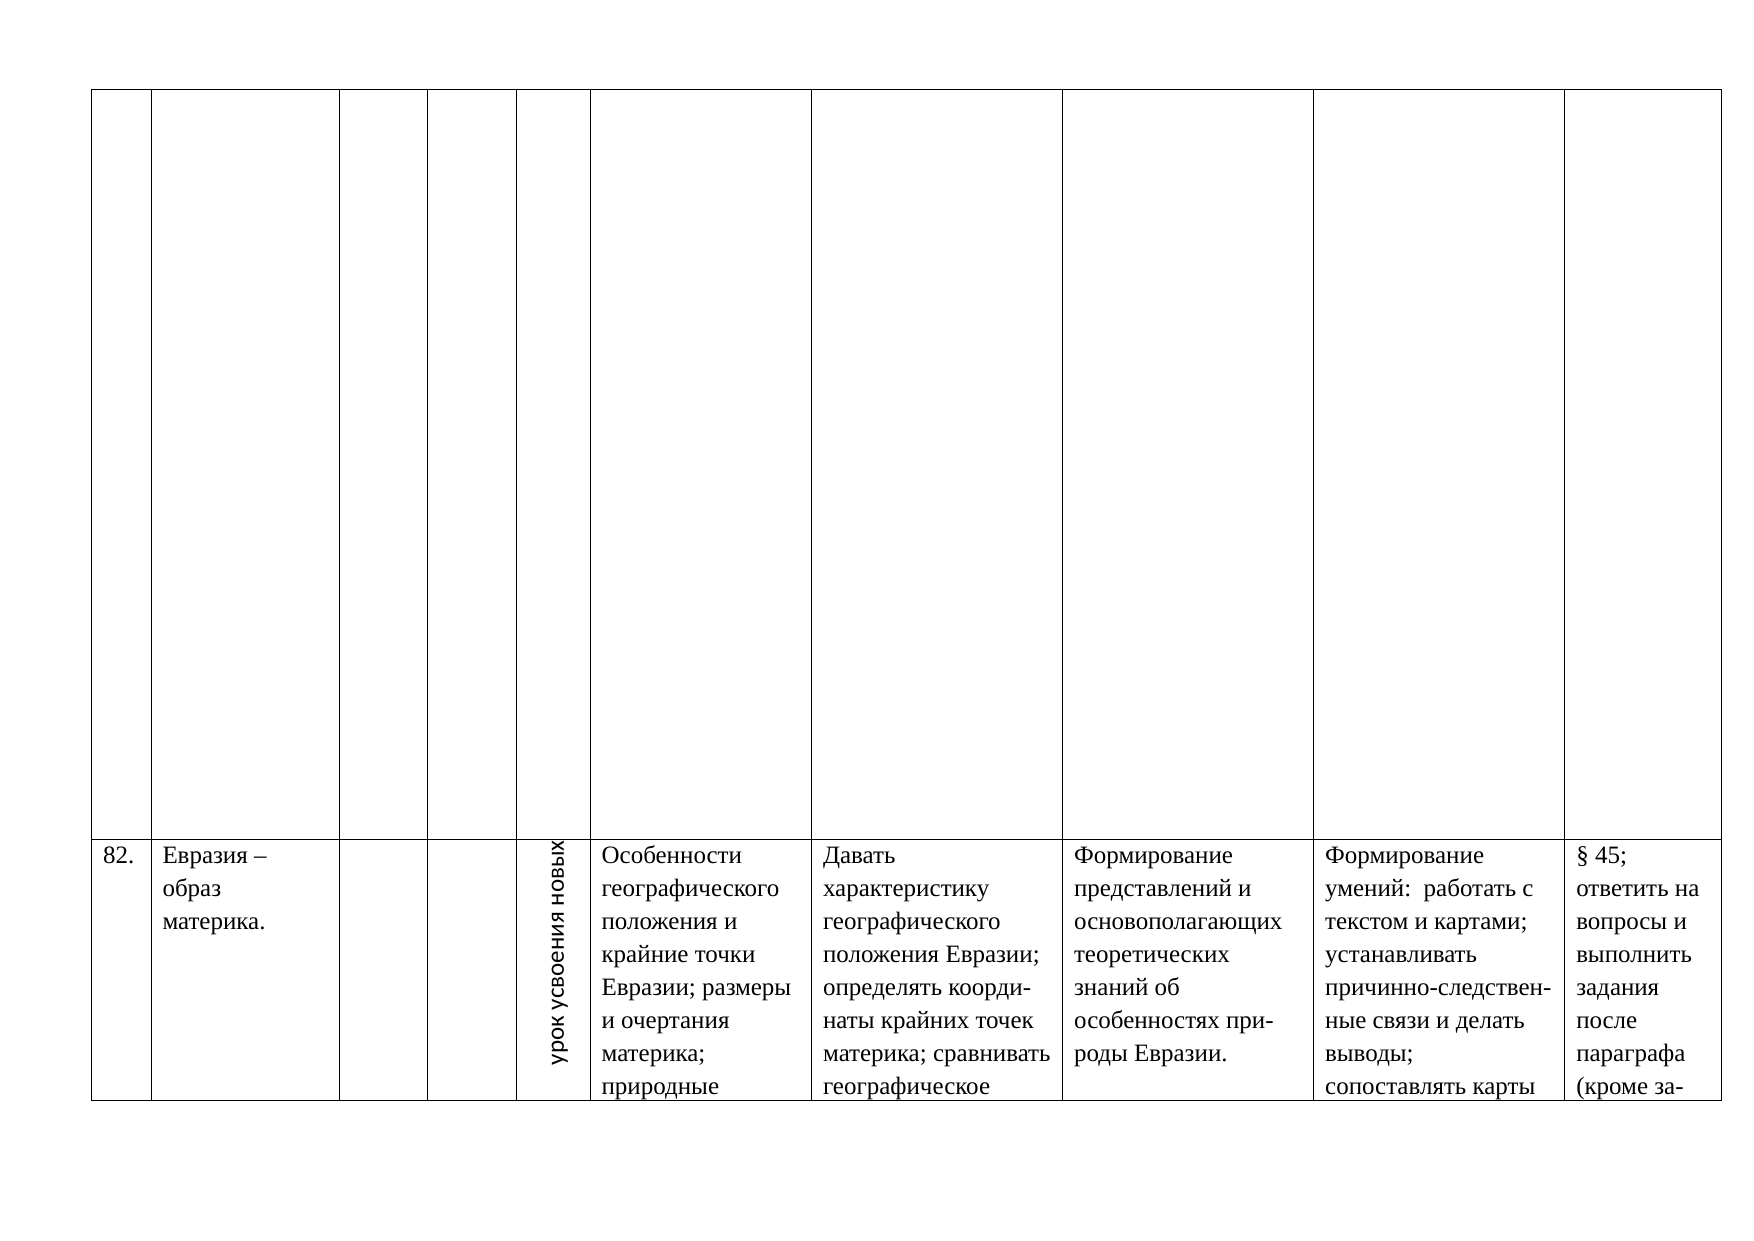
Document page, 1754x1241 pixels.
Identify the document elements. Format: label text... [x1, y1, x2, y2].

table_cell Давать характеристику географического положения Евразии; определять коорди­наты крайних точек материка; сравнивать географическое [812, 840, 1062, 1100]
table_cell § 45; ответить на вопросы и выполнить задания после параграфа (кроме за­ [1565, 840, 1721, 1100]
table_cell [152, 90, 339, 839]
table_cell [517, 90, 590, 839]
table_cell [340, 90, 427, 839]
table_cell Особенности географического положения и крайние точки Евразии; размеры и очертания материка; природные [591, 840, 811, 1100]
table_cell [1314, 90, 1564, 839]
table_cell [428, 840, 516, 1100]
table_cell [812, 90, 1062, 839]
table_cell [1063, 90, 1313, 839]
table_cell урок усвоения новых [517, 840, 590, 1100]
table_cell Формирование умений: работать с текстом и картами; устанавливать причинно-следствен­ные связи и делать выводы; сопоставлять карты [1314, 840, 1564, 1100]
table_cell [1565, 90, 1721, 839]
table_cell [340, 840, 427, 1100]
table_cell [591, 90, 811, 839]
table_cell Формирование представлений и осново­полагающих теоретических знаний об особенностях при­роды Евразии. [1063, 840, 1313, 1100]
table_cell 82. [92, 840, 151, 1100]
table_cell [428, 90, 516, 839]
table_cell Евразия – образ материка. [152, 840, 339, 1100]
table_cell [92, 90, 151, 839]
